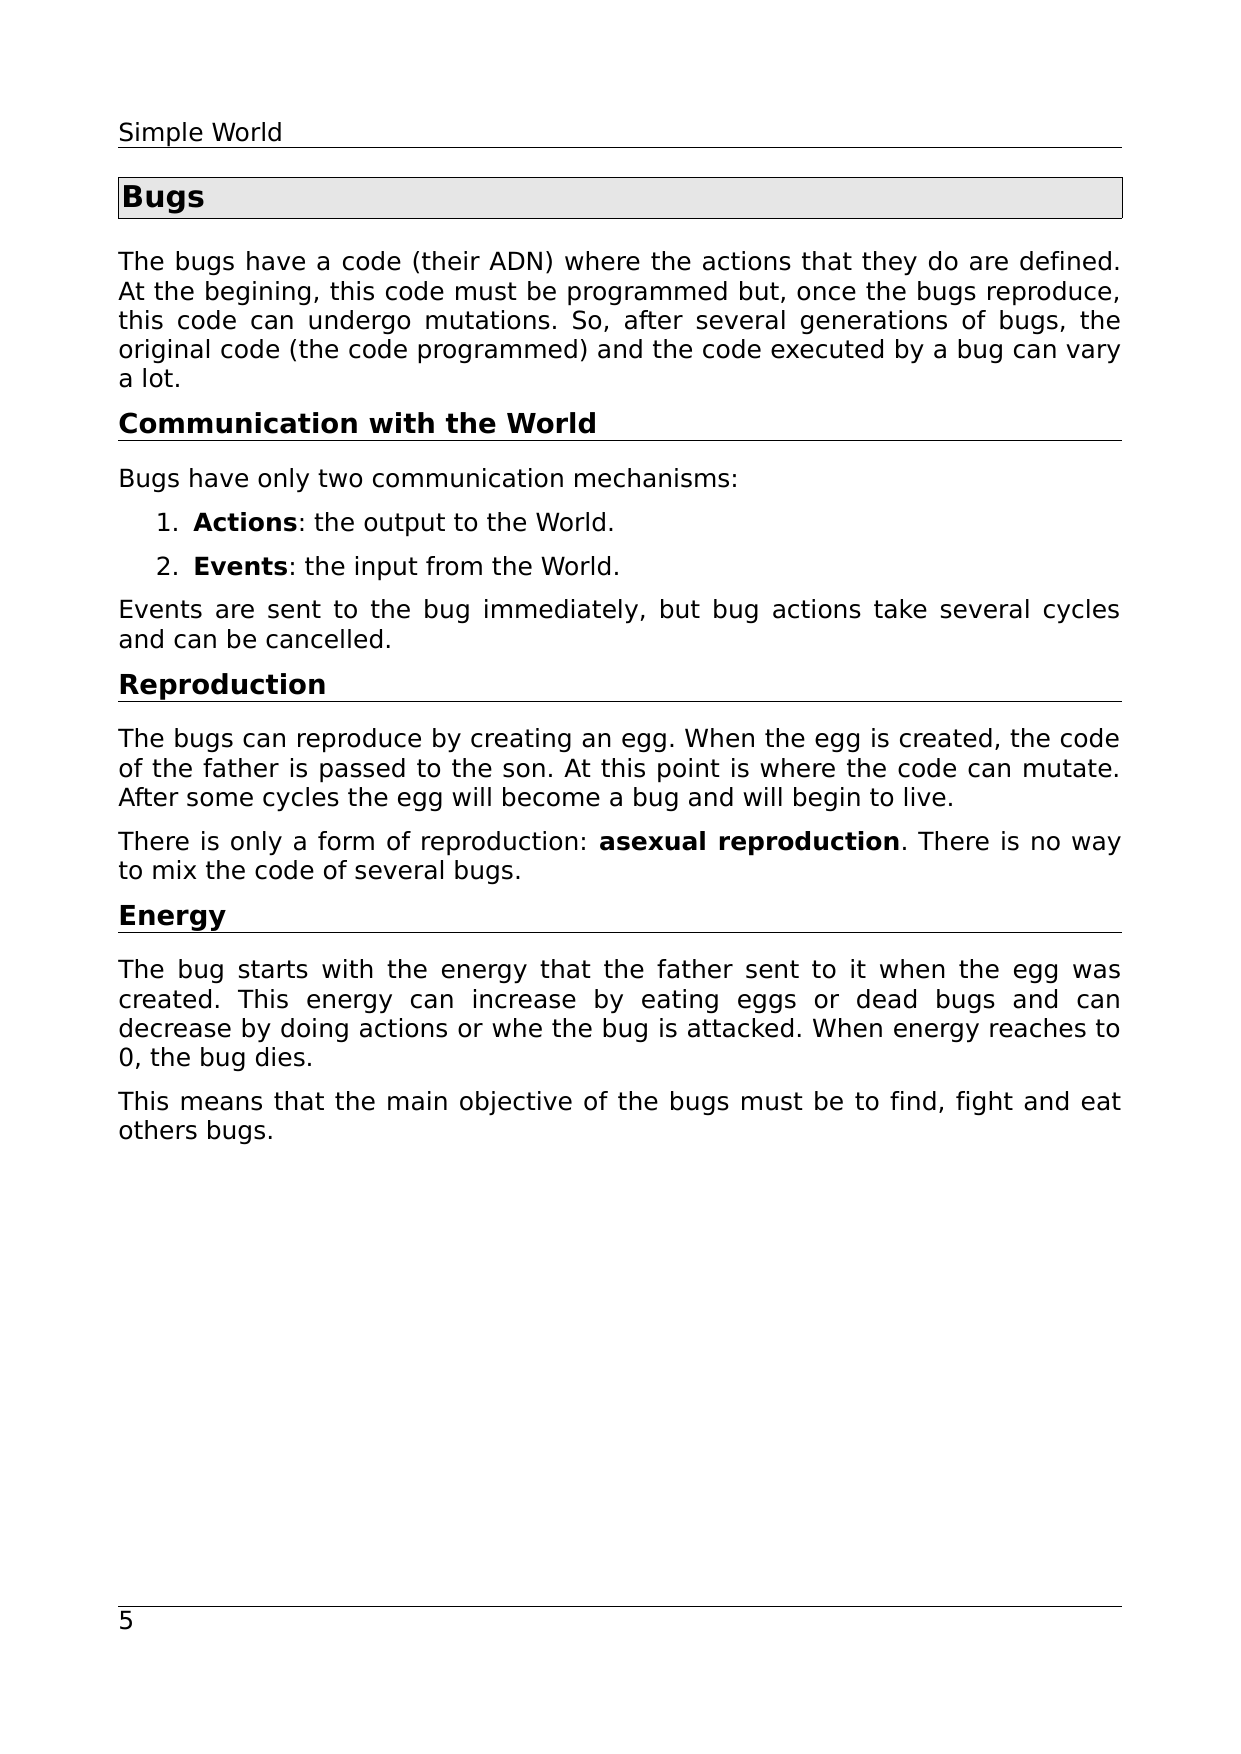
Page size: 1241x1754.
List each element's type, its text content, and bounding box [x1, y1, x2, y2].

text This means that the main objective of the bugs must be to find, fight and eat others bugs. [118, 1087, 1122, 1146]
text Events are sent to the bug immediately, but bug actions take several cycles and can be cancelled. [118, 596, 1122, 654]
text There is only a form of reproduction: asexual reproduction. There is no way to mix the code of several bugs. [118, 827, 1122, 885]
list Events: the input from the World. [156, 552, 1122, 581]
title Bugs [119, 178, 1122, 218]
text The bug starts with the energy that the father sent to it when the egg was created. This energy can increase by eating eggs or dead bugs and can decrease by doing actions or whe the bug is attacked. When energy reaches to 0, the bug dies. [118, 956, 1122, 1072]
title Energy [118, 900, 1122, 932]
text The bugs can reproduce by creating an egg. When the egg is created, the code of the father is passed to the son. At this point is where the code can mutate. After some cycles the egg will become a bug and will begin to live. [118, 724, 1122, 812]
text Bugs have only two communication mechanisms: [118, 464, 1122, 493]
text The bugs have a code (their ADN) where the actions that they do are defined. At the begining, this code must be programmed but, once the bugs reproduce, this code can undergo mutations. So, after several generations of bugs, the original code (the code programmed) and the code executed by a bug can vary a lot. [118, 247, 1122, 393]
list Actions: the output to the World. [156, 508, 1122, 537]
title Communication with the World [118, 408, 1122, 440]
title Reproduction [118, 669, 1122, 701]
